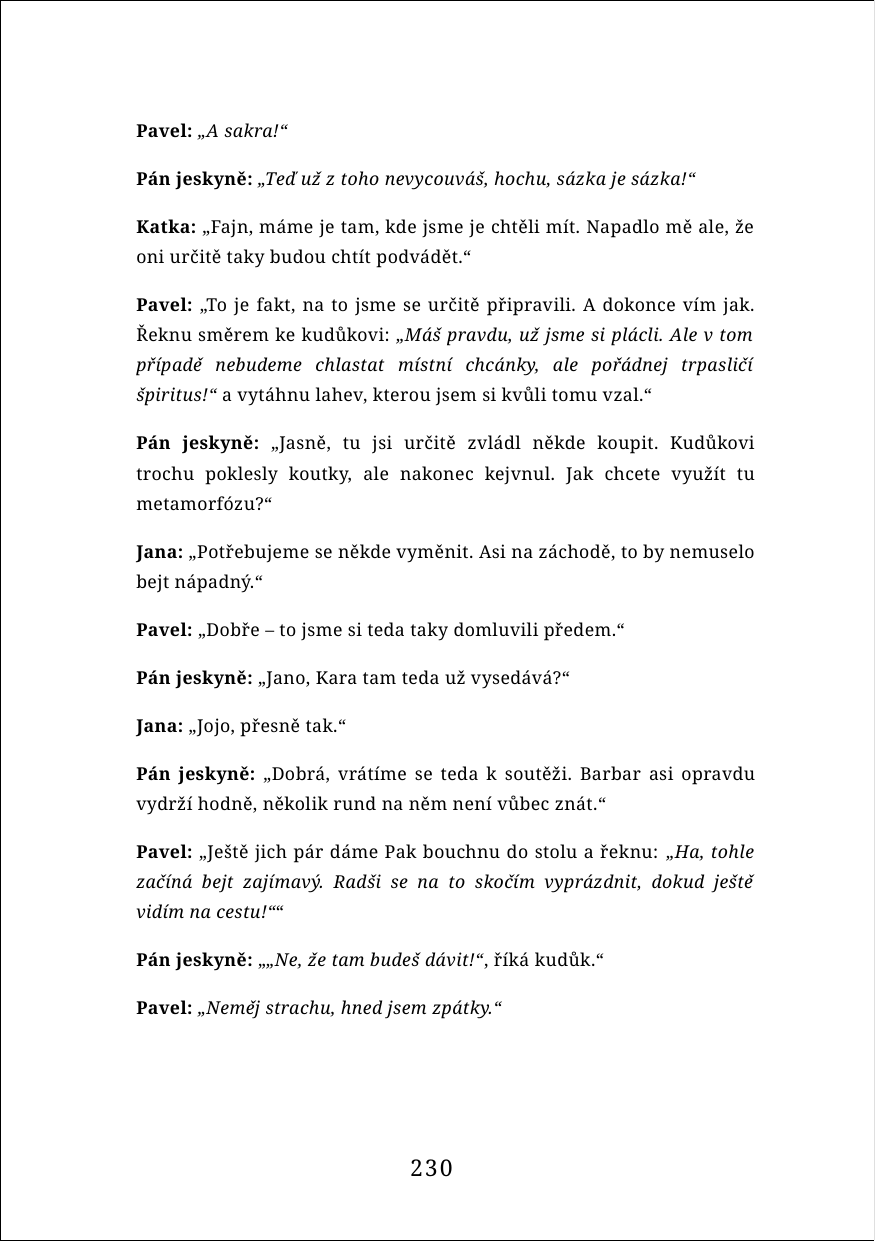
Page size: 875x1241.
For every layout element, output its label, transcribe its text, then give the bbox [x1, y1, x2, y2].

text Pavel: „A sakra!“ [136, 118, 756, 142]
text Pán jeskyně: „Jano, Kara tam teda už vysedává?“ [136, 665, 756, 689]
text Pavel: „Dobře – to jsme si teda taky domluvili předem.“ [136, 617, 756, 641]
text Pán jeskyně: „Dobrá, vrátíme se teda k soutěži. Barbar asi opravdu vydrží hodně, několik rund na něm není vůbec znát.“ [136, 761, 756, 815]
text Pán jeskyně: „Jasně, tu jsi určitě zvládl někde koupit. Kudůkovi trochu poklesly koutky, ale nakonec kejvnul. Jak chcete využít tu metamorfózu?“ [136, 431, 756, 515]
text Jana: „Potřebujeme se někde vyměnit. Asi na záchodě, to by nemuselo bejt nápadný.“ [136, 539, 756, 593]
text Katka: „Fajn, máme je tam, kde jsme je chtěli mít. Napadlo mě ale, že oni určitě taky budou chtít podvádět.“ [136, 214, 756, 268]
text Pán jeskyně: „„Ne, že tam budeš dávit!“, říká kudůk.“ [136, 947, 756, 972]
text Pavel: „Neměj strachu, hned jsem zpátky.“ [136, 995, 756, 1019]
text Pavel: „Ještě jich pár dáme Pak bouchnu do stolu a řeknu: „Ha, tohle začíná bejt zajímavý. Radši se na to skočím vyprázdnit, dokud ještě vidím na cestu!““ [136, 839, 756, 924]
text Pavel: „To je fakt, na to jsme se určitě připravili. A dokonce vím jak. Řeknu směrem ke kudůkovi: „Máš pravdu, už jsme si plácli. Ale v tom případě nebudeme chlastat místní chcánky, ale pořádnej trpasličí špiritus!“ a vytáhnu lahev, kterou jsem si kvůli tomu vzal.“ [136, 292, 756, 407]
text Jana: „Jojo, přesně tak.“ [136, 713, 756, 737]
text Pán jeskyně: „Teď už z toho nevycouváš, hochu, sázka je sázka!“ [136, 166, 756, 190]
